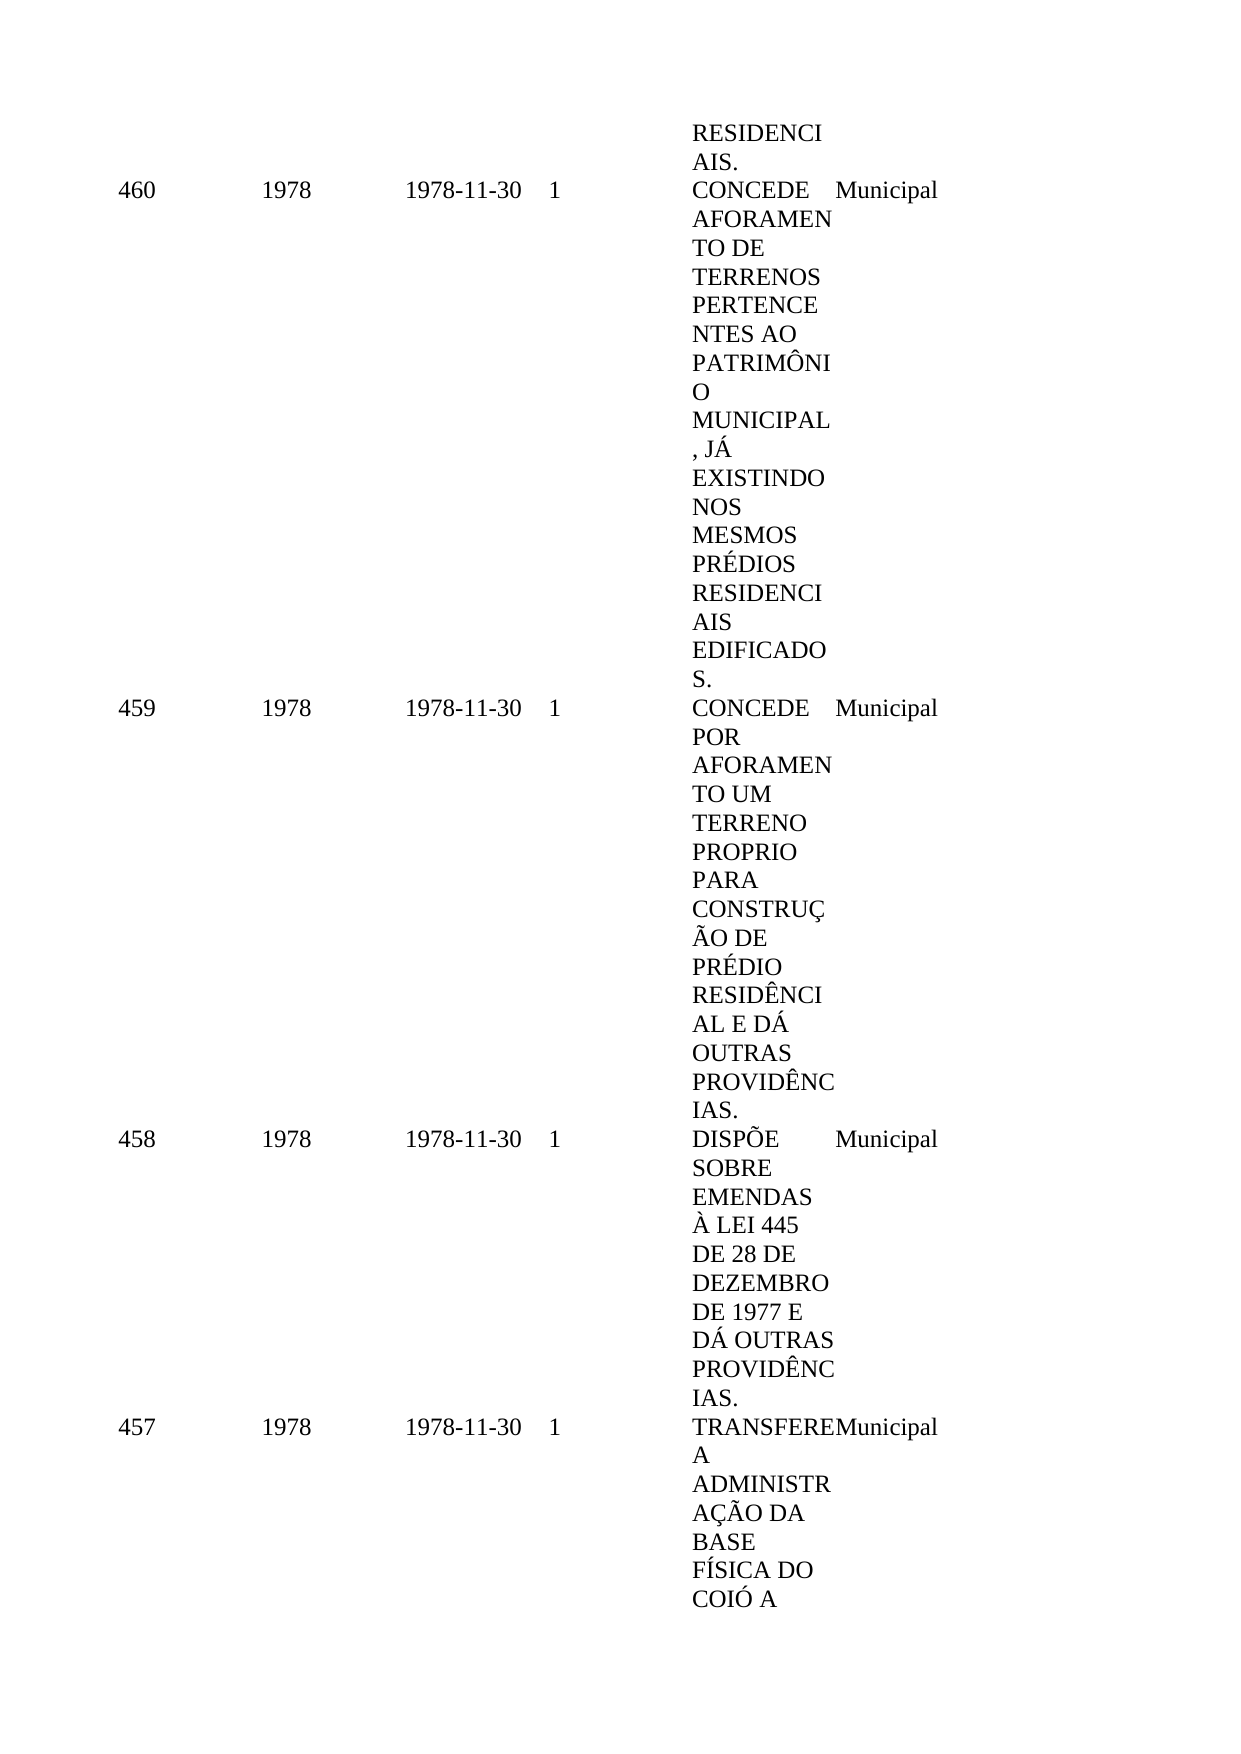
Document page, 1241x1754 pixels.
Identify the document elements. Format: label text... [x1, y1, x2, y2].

table_cell 1978-11-30 [405, 1412, 548, 1613]
table_cell [979, 1412, 1122, 1613]
table_cell 1978 [261, 1124, 405, 1412]
table_cell Municipal [835, 1412, 979, 1613]
table_cell CONCEDE AFORAMENTO DE TERRENOS PERTENCENTES AO PATRIMÔNIO MUNICIPAL, JÁ EXISTINDO NOS MESMOS PRÉDIOS RESIDENCIAIS EDIFICADOS. [692, 176, 835, 693]
table_cell 1 [548, 176, 692, 693]
table_cell 458 [118, 1124, 261, 1412]
table_cell Municipal [835, 176, 979, 693]
table_cell [548, 118, 692, 176]
table_cell 1978 [261, 693, 405, 1124]
table_cell 1 [548, 693, 692, 1124]
table_cell [118, 118, 261, 176]
table_cell [261, 118, 405, 176]
table_cell TRANSFERE A ADMINISTRAÇÃO DA BASE FÍSICA DO COIÓ A [692, 1412, 835, 1613]
table_cell [979, 176, 1122, 693]
table_cell 1978 [261, 1412, 405, 1613]
table_cell Municipal [835, 1124, 979, 1412]
table_cell DISPÕE SOBRE EMENDAS À LEI 445 DE 28 DE DEZEMBRO DE 1977 E DÁ OUTRAS PROVIDÊNCIAS. [692, 1124, 835, 1412]
table_cell 1 [548, 1412, 692, 1613]
table_cell 1978-11-30 [405, 1124, 548, 1412]
table_cell [979, 693, 1122, 1124]
table_cell 457 [118, 1412, 261, 1613]
table_cell RESIDENCIAIS. [692, 118, 835, 176]
table_cell [835, 118, 979, 176]
table_cell 1978-11-30 [405, 693, 548, 1124]
table_cell [979, 1124, 1122, 1412]
table_cell 459 [118, 693, 261, 1124]
table_cell Municipal [835, 693, 979, 1124]
table_cell 1978 [261, 176, 405, 693]
table_cell CONCEDE POR AFORAMENTO UM TERRENO PROPRIO PARA CONSTRUÇÃO DE PRÉDIO RESIDÊNCIAL E DÁ OUTRAS PROVIDÊNCIAS. [692, 693, 835, 1124]
table_cell 1 [548, 1124, 692, 1412]
table_cell [979, 118, 1122, 176]
table_cell 460 [118, 176, 261, 693]
table_cell 1978-11-30 [405, 176, 548, 693]
table_cell [405, 118, 548, 176]
